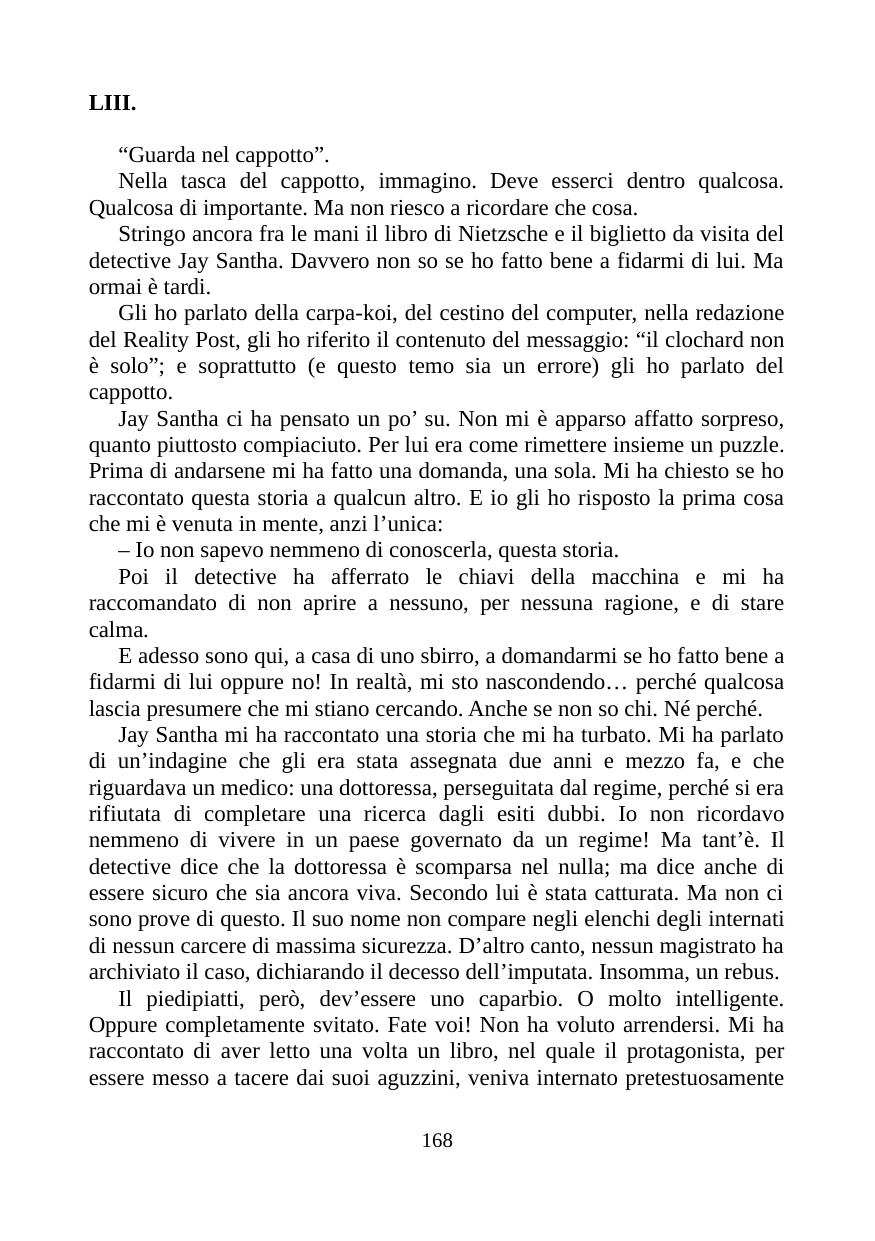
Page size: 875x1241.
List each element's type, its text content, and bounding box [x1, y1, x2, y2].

text Poi il detective ha afferrato le chiavi della macchina e mi ha raccomandato di non aprire a nessuno, per nessuna ragione, e di stare calma. [88, 563, 786, 642]
text Jay Santha ci ha pensato un po’ su. Non mi è apparso affatto sorpreso, quanto piuttosto compiaciuto. Per lui era come rimettere insieme un puzzle. Prima di andarsene mi ha fatto una domanda, una sola. Mi ha chiesto se ho raccontato questa storia a qualcun altro. E io gli ho risposto la prima cosa che mi è venuta in mente, anzi l’unica: [88, 405, 786, 537]
text Il piedipiatti, però, dev’essere uno caparbio. O molto intelligente. Oppure completamente svitato. Fate voi! Non ha voluto arrendersi. Mi ha raccontato di aver letto una volta un libro, nel quale il protagonista, per essere messo a tacere dai suoi aguzzini, veniva internato pretestuosamente [88, 984, 786, 1090]
text E adesso sono qui, a casa di uno sbirro, a domandarmi se ho fatto bene a fidarmi di lui oppure no! In realtà, mi sto nascondendo… perché qualcosa lascia presumere che mi stiano cercando. Anche se non so chi. Né perché. [88, 642, 786, 721]
text Jay Santha mi ha raccontato una storia che mi ha turbato. Mi ha parlato di un’indagine che gli era stata assegnata due anni e mezzo fa, e che riguardava un medico: una dottoressa, perseguitata dal regime, perché si era rifiutata di completare una ricerca dagli esiti dubbi. Io non ricordavo nemmeno di vivere in un paese governato da un regime! Ma tant’è. Il detective dice che la dottoressa è scomparsa nel nulla; ma dice anche di essere sicuro che sia ancora viva. Secondo lui è stata catturata. Ma non ci sono prove di questo. Il suo nome non compare negli elenchi degli internati di nessun carcere di massima sicurezza. D’altro canto, nessun magistrato ha archiviato il caso, dichiarando il decesso dell’imputata. Insomma, un rebus. [88, 721, 786, 984]
text Nella tasca del cappotto, immagino. Deve esserci dentro qualcosa. Qualcosa di importante. Ma non riesco a ricordare che cosa. [88, 168, 786, 220]
text Gli ho parlato della carpa-koi, del cestino del computer, nella redazione del Reality Post, gli ho riferito il contenuto del messaggio: “il clochard non è solo”; e soprattutto (e questo temo sia un errore) gli ho parlato del cappotto. [88, 299, 786, 405]
text “Guarda nel cappotto”. [88, 141, 786, 168]
text – Io non sapevo nemmeno di conoscerla, questa storia. [88, 537, 786, 563]
text Stringo ancora fra le mani il libro di Nietzsche e il biglietto da visita del detective Jay Santha. Davvero non so se ho fatto bene a fidarmi di lui. Ma ormai è tardi. [88, 220, 786, 299]
subtitle LIII. [88, 88, 786, 115]
